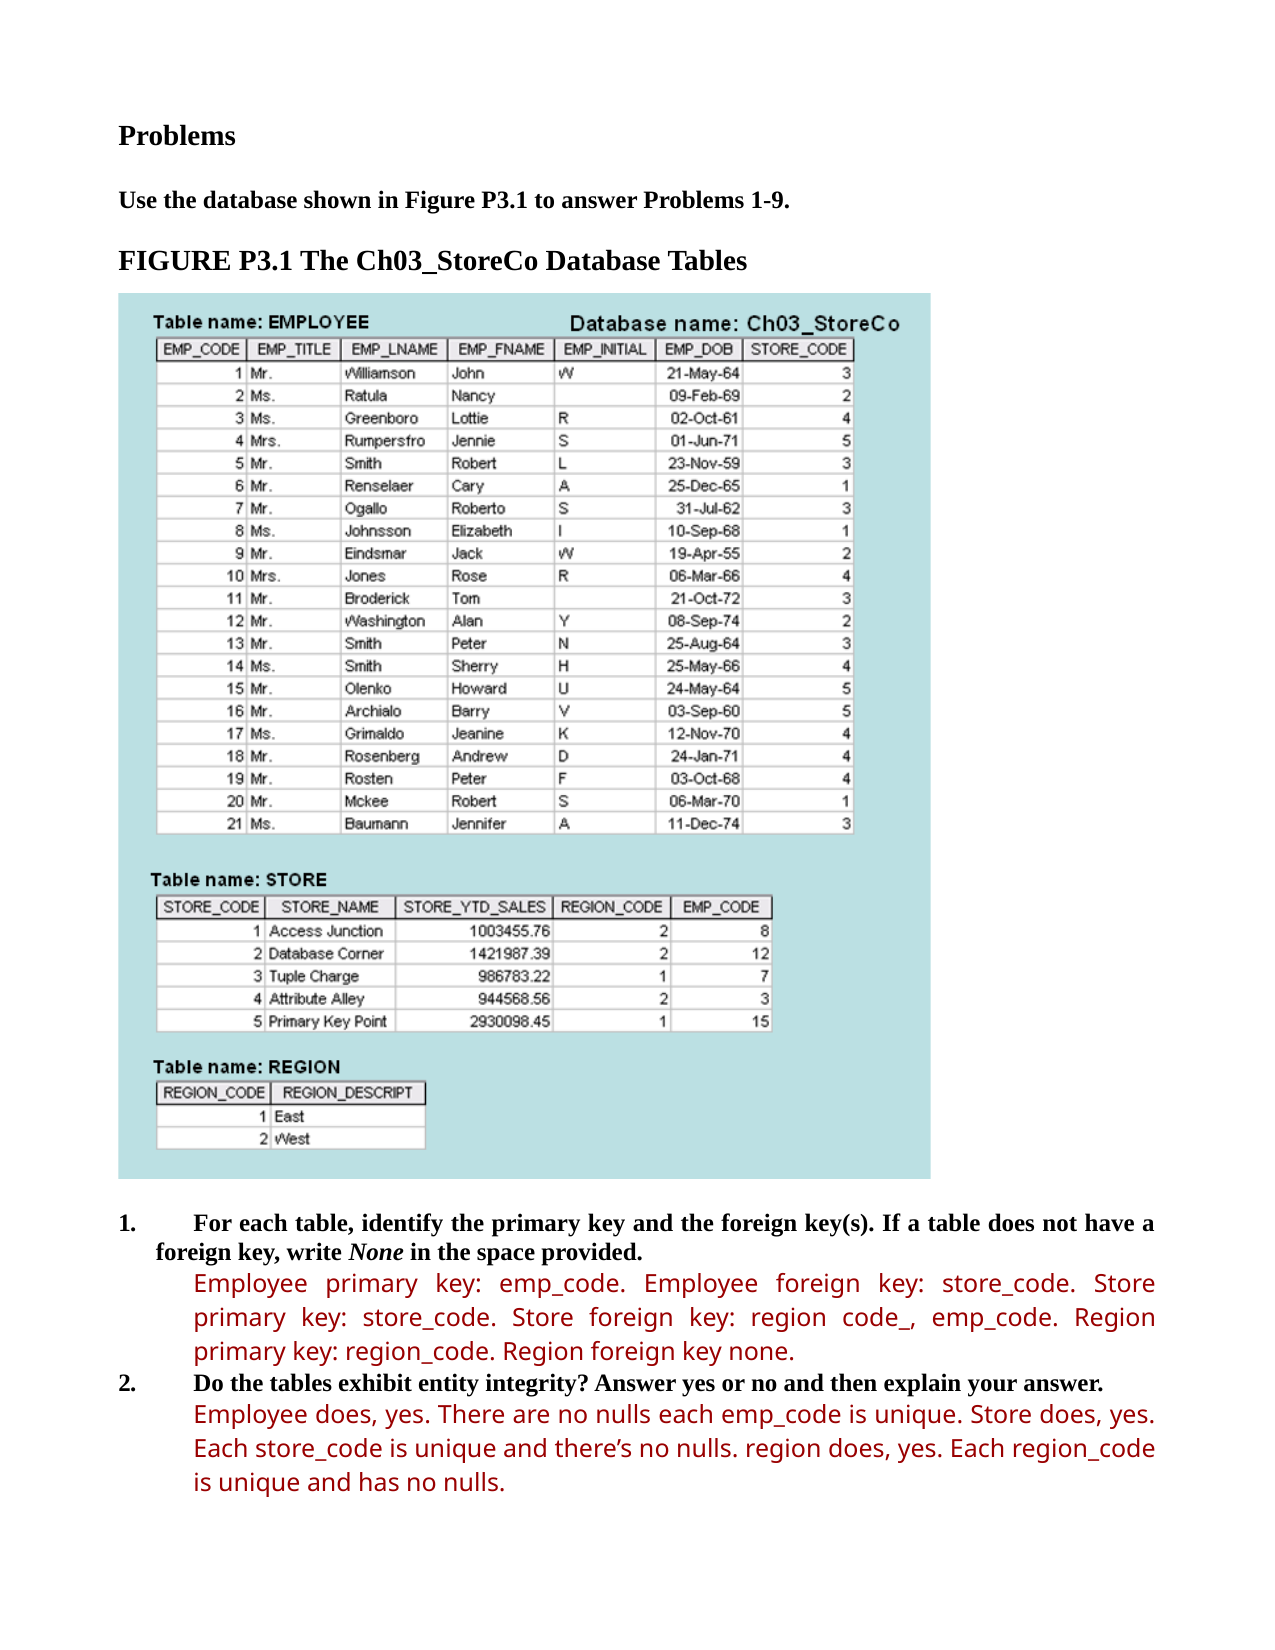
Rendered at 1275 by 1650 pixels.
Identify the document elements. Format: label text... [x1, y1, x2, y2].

picture [118, 293, 931, 1179]
text Use the database shown in Figure P3.1 to answer Problems 1-9. [118, 185, 1157, 214]
list Employee primary key: emp_code. Employee foreign key: store_code. Store primary key: store_code. Store foreign key: region code_, emp_code. Region primary key: region_code. Region foreign key none. [156, 1265, 1157, 1368]
list Do the tables exhibit entity integrity? Answer yes or no and then explain your answer. [118, 1368, 1157, 1396]
list Employee does, yes. There are no nulls each emp_code is unique. Store does, yes. Each store_code is unique and there’s no nulls. region does, yes. Each region_code is unique and has no nulls. [156, 1396, 1157, 1498]
text Problems [118, 118, 1157, 152]
text FIGURE P3.1 The Ch03_StoreCo Database Tables [118, 243, 1157, 276]
list For each table, identify the primary key and the foreign key(s). If a table does not have a foreign key, write None in the space provided. [118, 1208, 1157, 1265]
